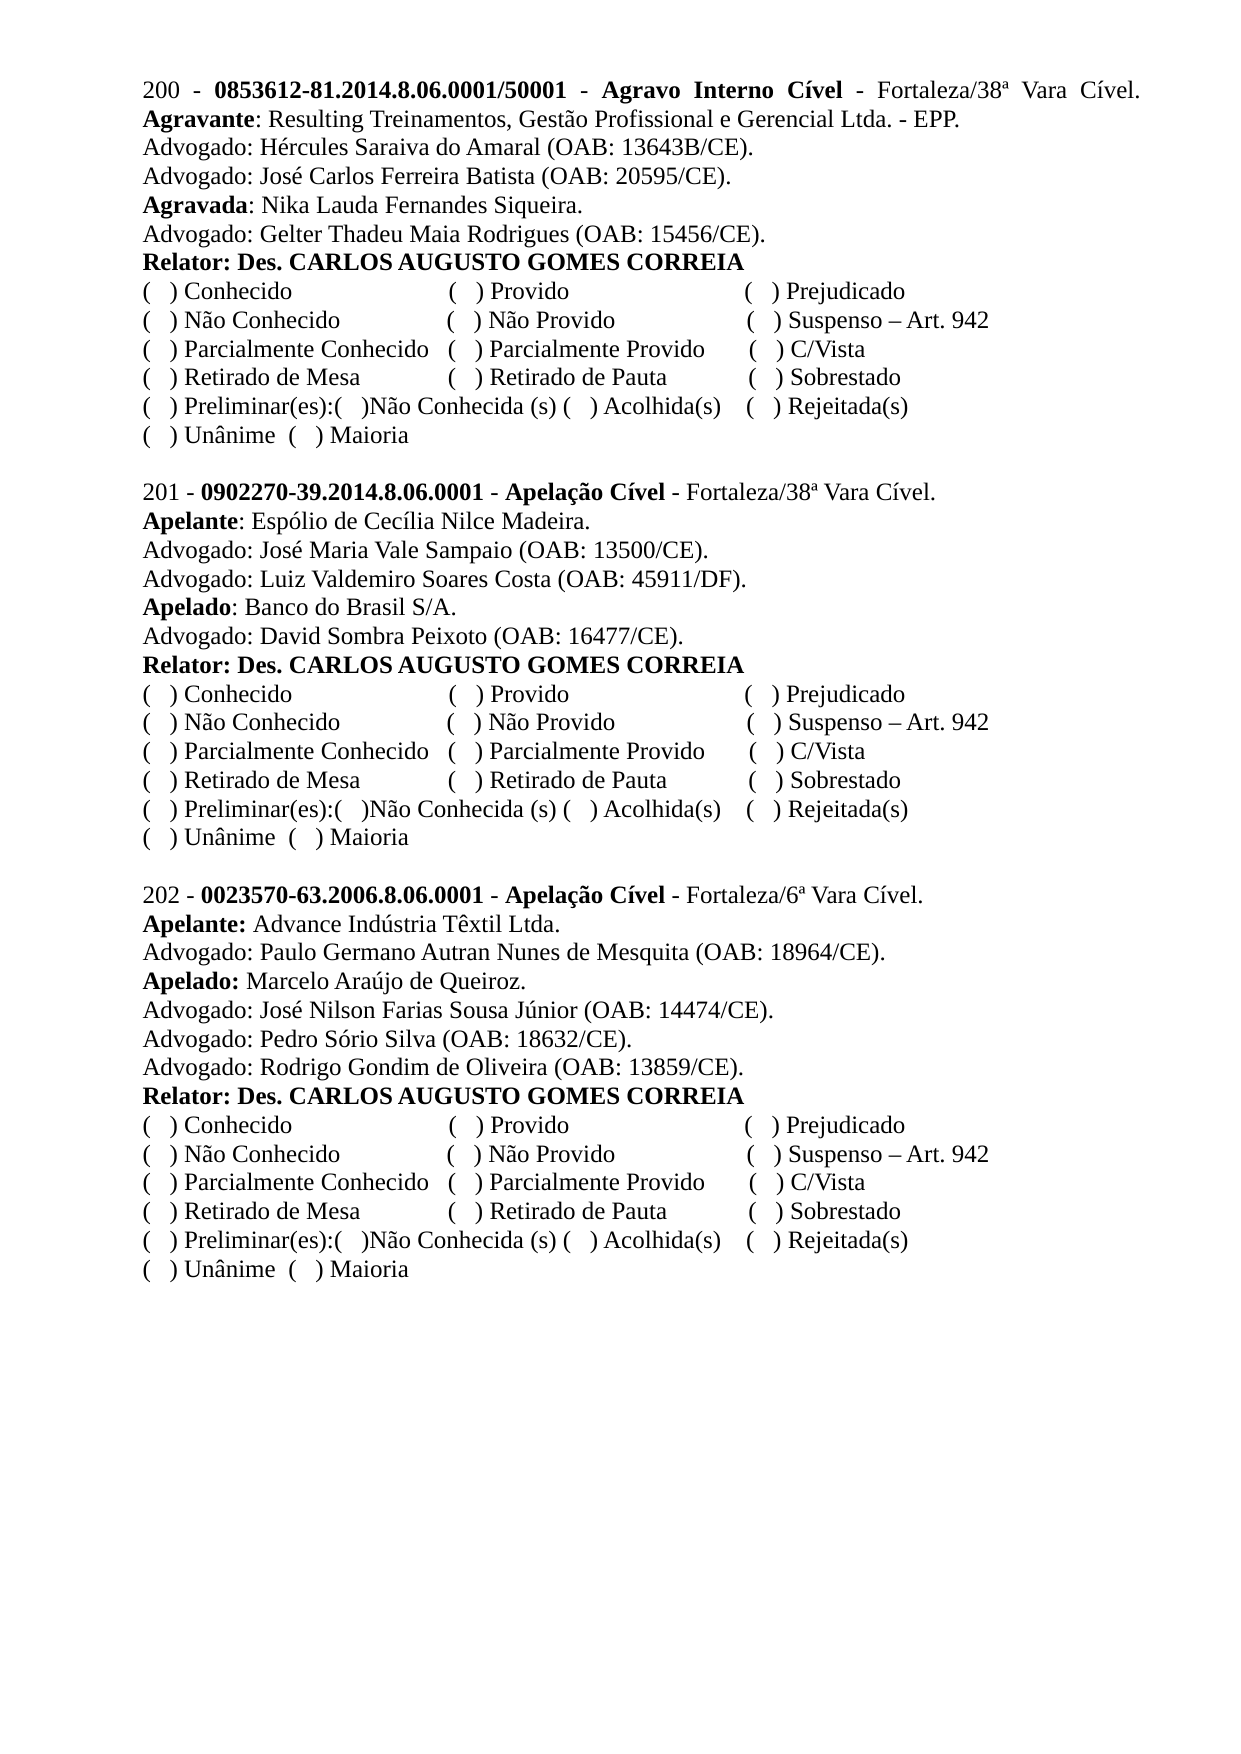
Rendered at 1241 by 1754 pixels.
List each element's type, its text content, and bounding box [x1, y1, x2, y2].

text Advogado: Pedro Sório Silva (OAB: 18632/CE). [142, 1024, 1141, 1052]
text Advogado: José Carlos Ferreira Batista (OAB: 20595/CE). [142, 161, 1141, 190]
text Apelante: Advance Indústria Têxtil Ltda. [142, 909, 1141, 937]
text Advogado: Hércules Saraiva do Amaral (OAB: 13643B/CE). [142, 132, 1141, 161]
text ( ) Conhecido ( ) Provido ( ) Prejudicado [142, 276, 1141, 305]
text Apelado: Marcelo Araújo de Queiroz. [142, 966, 1141, 995]
text Relator: Des. CARLOS AUGUSTO GOMES CORREIA [142, 650, 1141, 679]
text Advogado: Rodrigo Gondim de Oliveira (OAB: 13859/CE). [142, 1052, 1141, 1081]
text ( ) Não Conhecido ( ) Não Provido ( ) Suspenso – Art. 942 [142, 707, 1158, 736]
text Apelado: Banco do Brasil S/A. [142, 592, 1141, 621]
text Advogado: Gelter Thadeu Maia Rodrigues (OAB: 15456/CE). [142, 219, 1141, 247]
text ( ) Retirado de Mesa ( ) Retirado de Pauta ( ) Sobrestado [142, 1196, 1158, 1225]
text ( ) Preliminar(es):( )Não Conhecida (s) ( ) Acolhida(s) ( ) Rejeitada(s) [142, 1225, 1158, 1254]
text ( ) Não Conhecido ( ) Não Provido ( ) Suspenso – Art. 942 [142, 305, 1158, 334]
text ( ) Preliminar(es):( )Não Conhecida (s) ( ) Acolhida(s) ( ) Rejeitada(s) [142, 794, 1158, 822]
text ( ) Unânime ( ) Maioria [142, 420, 1158, 449]
text Advogado: David Sombra Peixoto (OAB: 16477/CE). [142, 621, 1141, 650]
text Advogado: José Nilson Farias Sousa Júnior (OAB: 14474/CE). [142, 995, 1141, 1024]
text Advogado: Luiz Valdemiro Soares Costa (OAB: 45911/DF). [142, 564, 1141, 592]
text ( ) Não Conhecido ( ) Não Provido ( ) Suspenso – Art. 942 [142, 1139, 1158, 1167]
text ( ) Parcialmente Conhecido ( ) Parcialmente Provido ( ) C/Vista [142, 334, 1158, 362]
text Advogado: José Maria Vale Sampaio (OAB: 13500/CE). [142, 535, 1141, 564]
text Advogado: Paulo Germano Autran Nunes de Mesquita (OAB: 18964/CE). [142, 937, 1141, 966]
text ( ) Conhecido ( ) Provido ( ) Prejudicado [142, 679, 1141, 707]
text ( ) Retirado de Mesa ( ) Retirado de Pauta ( ) Sobrestado [142, 765, 1158, 794]
text ( ) Unânime ( ) Maioria [142, 1254, 1158, 1282]
text ( ) Parcialmente Conhecido ( ) Parcialmente Provido ( ) C/Vista [142, 736, 1158, 765]
text 201 - 0902270-39.2014.8.06.0001 - Apelação Cível - Fortaleza/38ª Vara Cível. [142, 477, 1141, 506]
text ( ) Preliminar(es):( )Não Conhecida (s) ( ) Acolhida(s) ( ) Rejeitada(s) [142, 391, 1158, 420]
text Apelante: Espólio de Cecília Nilce Madeira. [142, 506, 1141, 535]
text ( ) Parcialmente Conhecido ( ) Parcialmente Provido ( ) C/Vista [142, 1167, 1158, 1196]
text 200 - 0853612-81.2014.8.06.0001/50001 - Agravo Interno Cível - Fortaleza/38ª Vara Cível. Agravante: Resulting Treinamentos, Gestão Profissional e Gerencial Ltda. - EPP. [142, 75, 1141, 132]
text ( ) Conhecido ( ) Provido ( ) Prejudicado [142, 1110, 1141, 1139]
text Agravada: Nika Lauda Fernandes Siqueira. [142, 190, 1141, 219]
text ( ) Retirado de Mesa ( ) Retirado de Pauta ( ) Sobrestado [142, 362, 1158, 391]
text Relator: Des. CARLOS AUGUSTO GOMES CORREIA [142, 247, 1141, 276]
text 202 - 0023570-63.2006.8.06.0001 - Apelação Cível - Fortaleza/6ª Vara Cível. [142, 880, 1141, 909]
text Relator: Des. CARLOS AUGUSTO GOMES CORREIA [142, 1081, 1141, 1110]
text ( ) Unânime ( ) Maioria [142, 822, 1158, 851]
